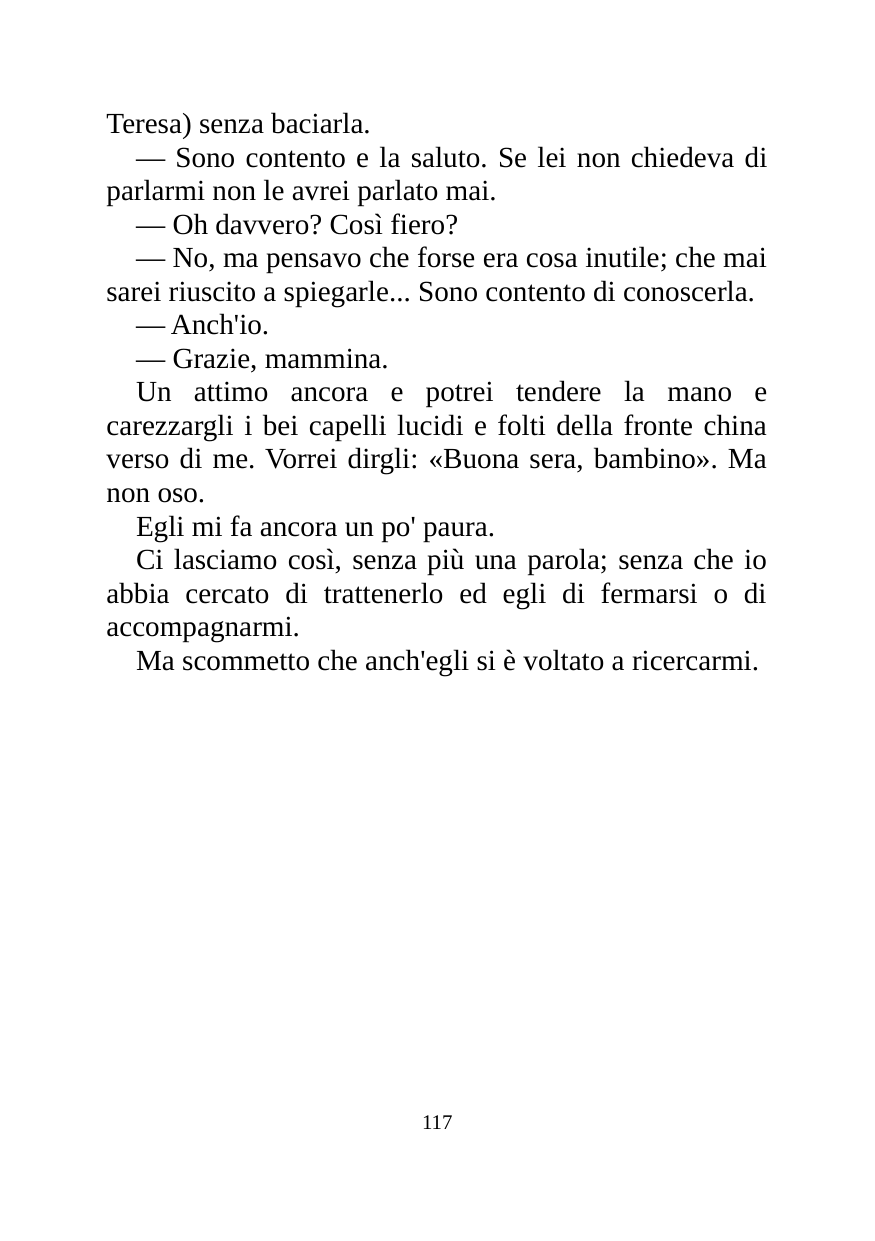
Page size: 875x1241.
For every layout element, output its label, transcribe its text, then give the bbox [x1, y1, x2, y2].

text Egli mi fa ancora un po' paura. [106, 509, 768, 542]
text Ci lasciamo così, senza più una parola; senza che io abbia cercato di trattenerlo ed egli di fermarsi o di accompagnarmi. [106, 542, 768, 643]
text — No, ma pensavo che forse era cosa inutile; che mai sarei riuscito a spiegarle... Sono contento di conoscerla. [106, 240, 768, 307]
text Un attimo ancora e potrei tendere la mano e carezzargli i bei capelli lucidi e folti della fronte china verso di me. Vorrei dirgli: «Buona sera, bambino». Ma non oso. [106, 374, 768, 509]
text — Grazie, mammina. [106, 341, 768, 374]
text — Oh davvero? Così fiero? [106, 207, 768, 240]
text Ma scommetto che anch'egli si è voltato a ricercarmi. [106, 643, 768, 676]
text — Sono contento e la saluto. Se lei non chiedeva di parlarmi non le avrei parlato mai. [106, 140, 768, 207]
text — Anch'io. [106, 307, 768, 341]
text Teresa) senza baciarla. [106, 106, 768, 140]
